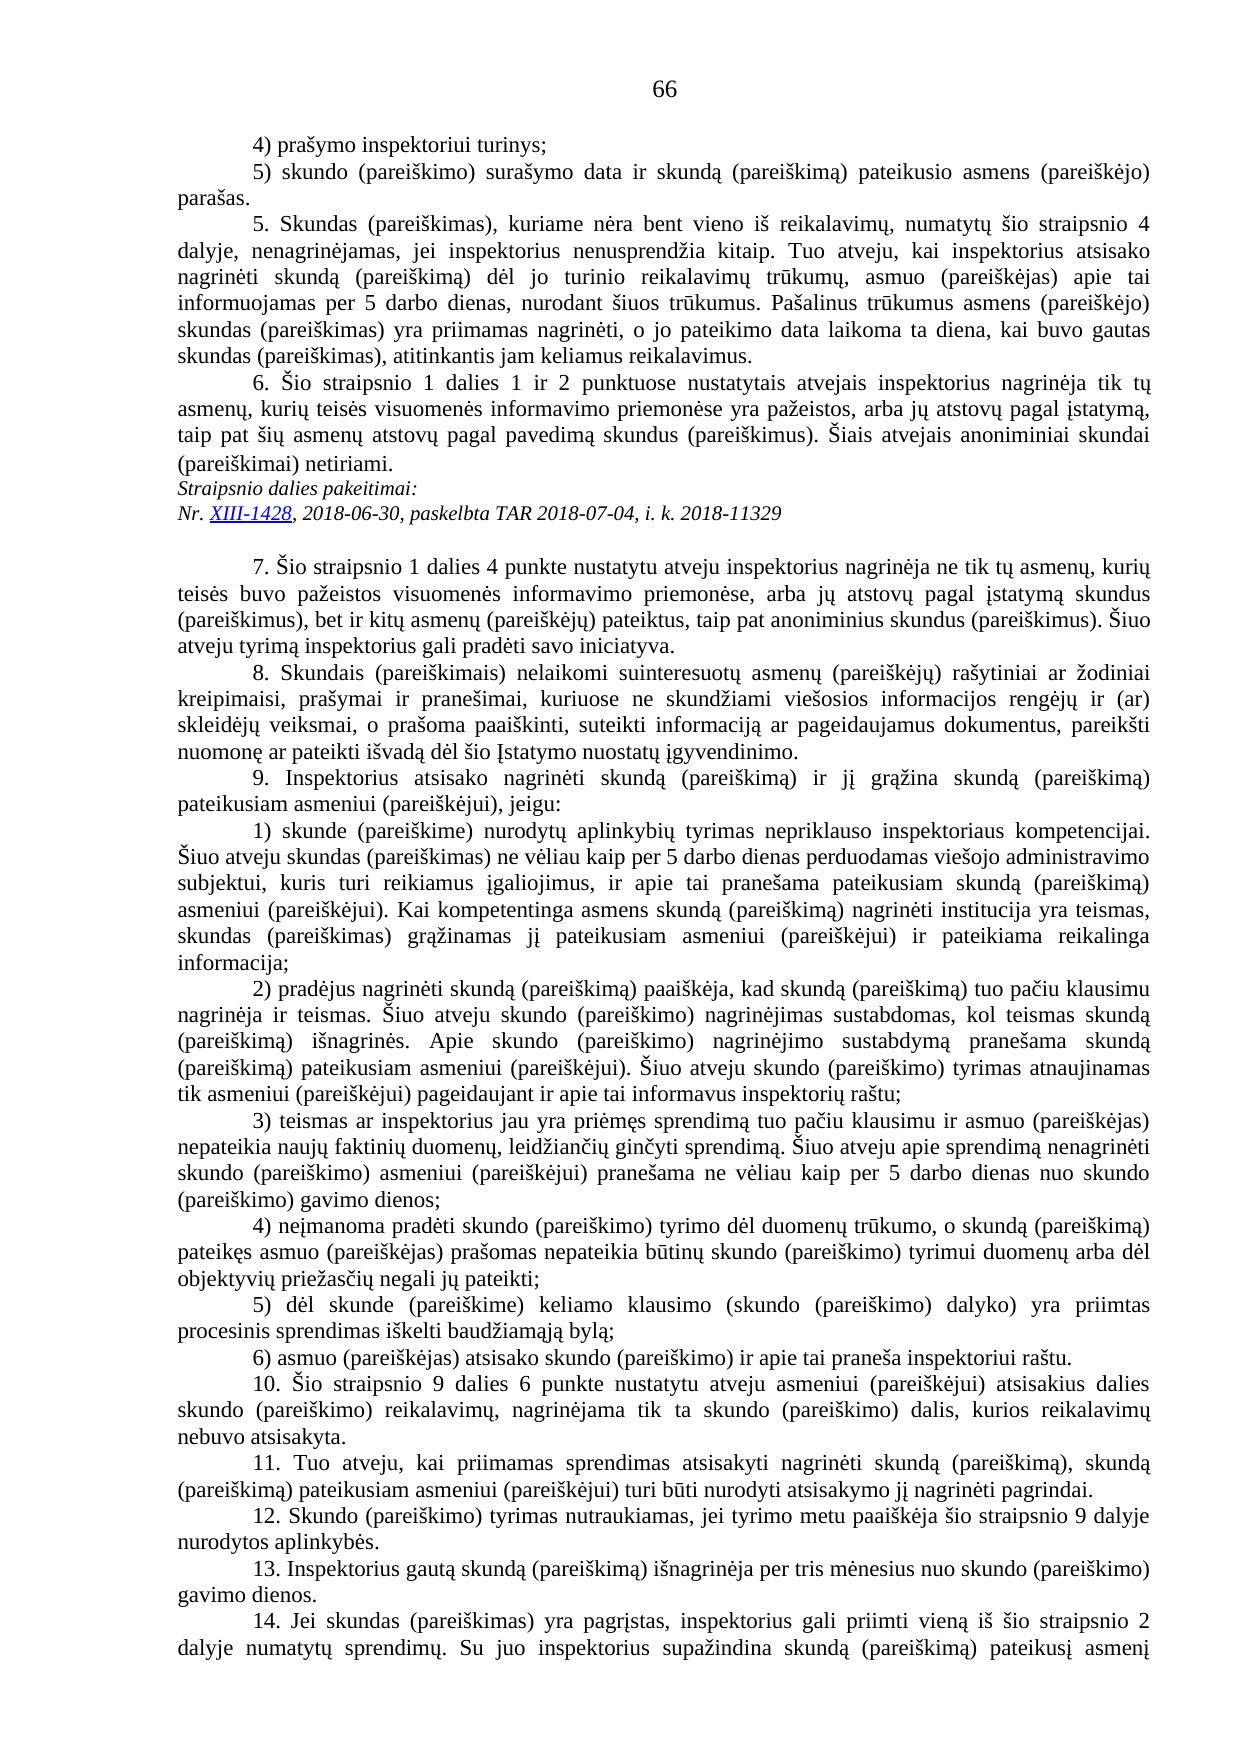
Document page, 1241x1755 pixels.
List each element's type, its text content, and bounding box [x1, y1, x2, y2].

text 10. Šio straipsnio 9 dalies 6 punkte nustatytu atveju asmeniui (pareiškėjui) atsisakius dalies skundo (pareiškimo) reikalavimų, nagrinėjama tik ta skundo (pareiškimo) dalis, kurios reikalavimų nebuvo atsisakyta. [177, 1370, 1152, 1449]
text 8. Skundais (pareiškimais) nelaikomi suinteresuotų asmenų (pareiškėjų) rašytiniai ar žodiniai kreipimaisi, prašymai ir pranešimai, kuriuose ne skundžiami viešosios informacijos rengėjų ir (ar) skleidėjų veiksmai, o prašoma paaiškinti, suteikti informaciją ar pageidaujamus dokumentus, pareikšti nuomonę ar pateikti išvadą dėl šio Įstatymo nuostatų įgyvendinimo. [177, 659, 1152, 764]
text Straipsnio dalies pakeitimai: [177, 476, 1152, 500]
text 12. Skundo (pareiškimo) tyrimas nutraukiamas, jei tyrimo metu paaiškėja šio straipsnio 9 dalyje nurodytos aplinkybės. [177, 1502, 1152, 1555]
text 11. Tuo atveju, kai priimamas sprendimas atsisakyti nagrinėti skundą (pareiškimą), skundą (pareiškimą) pateikusiam asmeniui (pareiškėjui) turi būti nurodyti atsisakymo jį nagrinėti pagrindai. [177, 1449, 1152, 1502]
text 3) teismas ar inspektorius jau yra priėmęs sprendimą tuo pačiu klausimu ir asmuo (pareiškėjas) nepateikia naujų faktinių duomenų, leidžiančių ginčyti sprendimą. Šiuo atveju apie sprendimą nenagrinėti skundo (pareiškimo) asmeniui (pareiškėjui) pranešama ne vėliau kaip per 5 darbo dienas nuo skundo (pareiškimo) gavimo dienos; [177, 1107, 1152, 1212]
text 4) prašymo inspektoriui turinys; [177, 131, 1152, 158]
text 5. Skundas (pareiškimas), kuriame nėra bent vieno iš reikalavimų, numatytų šio straipsnio 4 dalyje, nenagrinėjamas, jei inspektorius nenusprendžia kitaip. Tuo atveju, kai inspektorius atsisako nagrinėti skundą (pareiškimą) dėl jo turinio reikalavimų trūkumų, asmuo (pareiškėjas) apie tai informuojamas per 5 darbo dienas, nurodant šiuos trūkumus. Pašalinus trūkumus asmens (pareiškėjo) skundas (pareiškimas) yra priimamas nagrinėti, o jo pateikimo data laikoma ta diena, kai buvo gautas skundas (pareiškimas), atitinkantis jam keliamus reikalavimus. [177, 210, 1152, 368]
text 6) asmuo (pareiškėjas) atsisako skundo (pareiškimo) ir apie tai praneša inspektoriui raštu. [177, 1344, 1152, 1370]
text 13. Inspektorius gautą skundą (pareiškimą) išnagrinėja per tris mėnesius nuo skundo (pareiškimo) gavimo dienos. [177, 1555, 1152, 1607]
text 4) neįmanoma pradėti skundo (pareiškimo) tyrimo dėl duomenų trūkumo, o skundą (pareiškimą) pateikęs asmuo (pareiškėjas) prašomas nepateikia būtinų skundo (pareiškimo) tyrimui duomenų arba dėl objektyvių priežasčių negali jų pateikti; [177, 1212, 1152, 1291]
text 1) skunde (pareiškime) nurodytų aplinkybių tyrimas nepriklauso inspektoriaus kompetencijai. Šiuo atveju skundas (pareiškimas) ne vėliau kaip per 5 darbo dienas perduodamas viešojo administravimo subjektui, kuris turi reikiamus įgaliojimus, ir apie tai pranešama pateikusiam skundą (pareiškimą) asmeniui (pareiškėjui). Kai kompetentinga asmens skundą (pareiškimą) nagrinėti institucija yra teismas, skundas (pareiškimas) grąžinamas jį pateikusiam asmeniui (pareiškėjui) ir pateikiama reikalinga informacija; [177, 817, 1152, 975]
text 2) pradėjus nagrinėti skundą (pareiškimą) paaiškėja, kad skundą (pareiškimą) tuo pačiu klausimu nagrinėja ir teismas. Šiuo atveju skundo (pareiškimo) nagrinėjimas sustabdomas, kol teismas skundą (pareiškimą) išnagrinės. Apie skundo (pareiškimo) nagrinėjimo sustabdymą pranešama skundą (pareiškimą) pateikusiam asmeniui (pareiškėjui). Šiuo atveju skundo (pareiškimo) tyrimas atnaujinamas tik asmeniui (pareiškėjui) pageidaujant ir apie tai informavus inspektorių raštu; [177, 975, 1152, 1107]
text Nr. XIII-1428, 2018-06-30, paskelbta TAR 2018-07-04, i. k. 2018-11329 [177, 500, 1152, 524]
text 6. Šio straipsnio 1 dalies 1 ir 2 punktuose nustatytais atvejais inspektorius nagrinėja tik tų asmenų, kurių teisės visuomenės informavimo priemonėse yra pažeistos, arba jų atstovų pagal įstatymą, taip pat šių asmenų atstovų pagal pavedimą skundus (pareiškimus). Šiais atvejais anoniminiai skundai (pareiškimai) netiriami. [177, 368, 1152, 476]
text 14. Jei skundas (pareiškimas) yra pagrįstas, inspektorius gali priimti vieną iš šio straipsnio 2 dalyje numatytų sprendimų. Su juo inspektorius supažindina skundą (pareiškimą) pateikusį asmenį [177, 1607, 1152, 1660]
text 5) skundo (pareiškimo) surašymo data ir skundą (pareiškimą) pateikusio asmens (pareiškėjo) parašas. [177, 158, 1152, 210]
text 5) dėl skunde (pareiškime) keliamo klausimo (skundo (pareiškimo) dalyko) yra priimtas procesinis sprendimas iškelti baudžiamąją bylą; [177, 1291, 1152, 1344]
text 9. Inspektorius atsisako nagrinėti skundą (pareiškimą) ir jį grąžina skundą (pareiškimą) pateikusiam asmeniui (pareiškėjui), jeigu: [177, 764, 1152, 817]
text 7. Šio straipsnio 1 dalies 4 punkte nustatytu atveju inspektorius nagrinėja ne tik tų asmenų, kurių teisės buvo pažeistos visuomenės informavimo priemonėse, arba jų atstovų pagal įstatymą skundus (pareiškimus), bet ir kitų asmenų (pareiškėjų) pateiktus, taip pat anoniminius skundus (pareiškimus). Šiuo atveju tyrimą inspektorius gali pradėti savo iniciatyva. [177, 553, 1152, 659]
